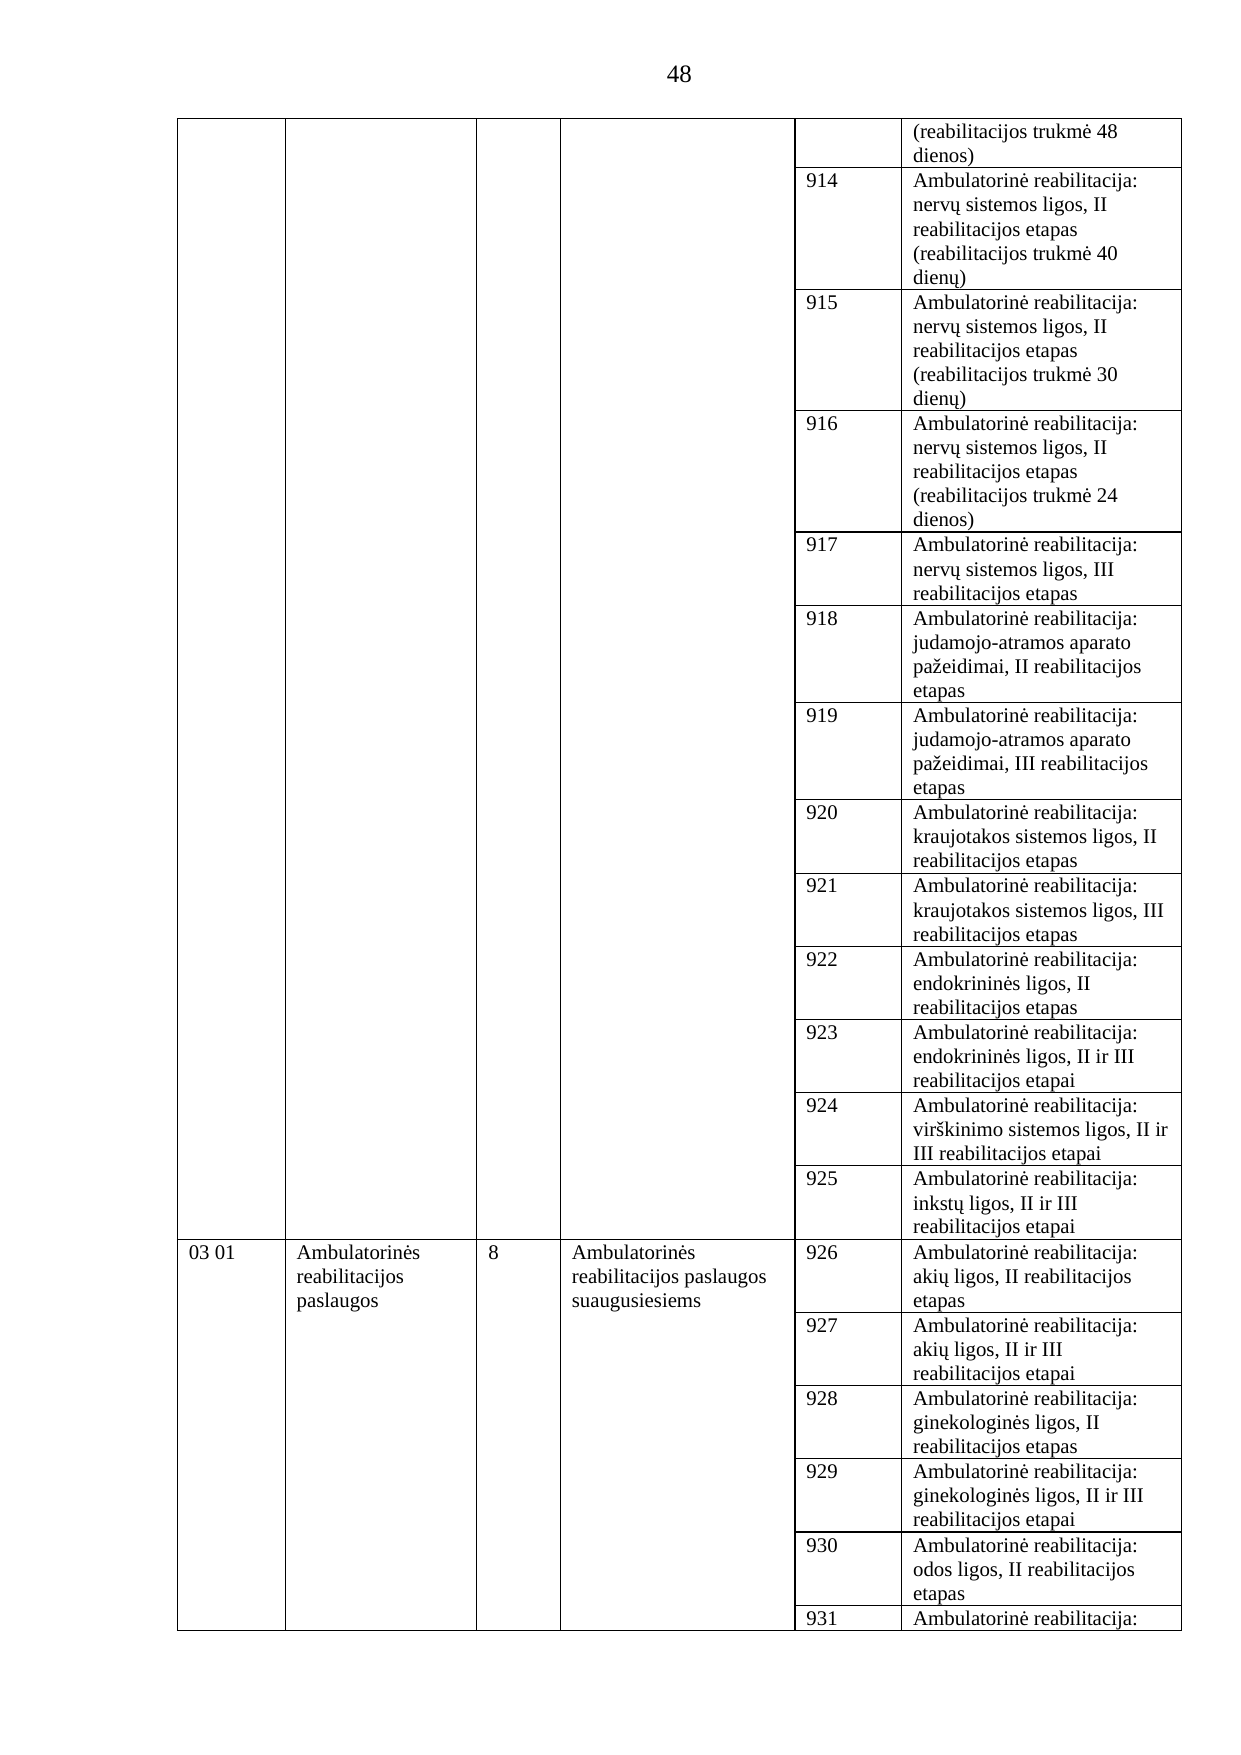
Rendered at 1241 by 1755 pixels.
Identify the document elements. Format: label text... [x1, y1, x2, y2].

table_cell 914 [796, 168, 901, 289]
table_cell 8 [477, 1240, 560, 1630]
table_cell 930 [796, 1533, 901, 1605]
table_cell Ambulatorinė reabilitacija: ginekologinės ligos, II reabilitacijos etapas [902, 1386, 1181, 1458]
table_cell Ambulatorinė reabilitacija: ginekologinės ligos, II ir III reabilitacijos etapai [902, 1459, 1181, 1531]
table_cell 921 [796, 874, 901, 946]
table_cell 918 [796, 606, 901, 702]
table_cell Ambulatorinė reabilitacija: inkstų ligos, II ir III reabilitacijos etapai [902, 1166, 1181, 1238]
table_cell Ambulatorinė reabilitacija: endokrininės ligos, II reabilitacijos etapas [902, 947, 1181, 1019]
table_cell (reabilitacijos trukmė 48 dienos) [902, 119, 1181, 167]
table_cell 925 [796, 1166, 901, 1238]
table_cell Ambulatorinė reabilitacija: nervų sistemos ligos, II reabilitacijos etapas (reabilitacijos trukmė 24 dienos) [902, 411, 1181, 531]
table_cell [561, 119, 794, 1238]
table_cell Ambulatorinė reabilitacija: nervų sistemos ligos, II reabilitacijos etapas (reabilitacijos trukmė 40 dienų) [902, 168, 1181, 289]
table_cell Ambulatorinė reabilitacija: virškinimo sistemos ligos, II ir III reabilitacijos etapai [902, 1093, 1181, 1165]
table_cell Ambulatorinė reabilitacija: judamojo-atramos aparato pažeidimai, II reabilitacijos etapas [902, 606, 1181, 702]
table_cell Ambulatorinė reabilitacija: judamojo-atramos aparato pažeidimai, III reabilitacijos etapas [902, 703, 1181, 799]
table_cell Ambulatorinė reabilitacija: kraujotakos sistemos ligos, II reabilitacijos etapas [902, 800, 1181, 872]
table_cell 923 [796, 1020, 901, 1092]
table_cell Ambulatorinė reabilitacija: nervų sistemos ligos, II reabilitacijos etapas (reabilitacijos trukmė 30 dienų) [902, 290, 1181, 410]
table_cell Ambulatorinė reabilitacija: kraujotakos sistemos ligos, III reabilitacijos etapas [902, 874, 1181, 946]
table_cell Ambulatorinės reabilitacijos paslaugos [286, 1240, 476, 1630]
table_cell [477, 119, 560, 1238]
table_cell Ambulatorinė reabilitacija: odos ligos, II reabilitacijos etapas [902, 1533, 1181, 1605]
table_cell Ambulatorinės reabilitacijos paslaugos suaugusiesiems [561, 1240, 794, 1630]
table_cell [796, 119, 901, 167]
table_cell 922 [796, 947, 901, 1019]
table_cell 920 [796, 800, 901, 872]
table_cell Ambulatorinė reabilitacija: nervų sistemos ligos, III reabilitacijos etapas [902, 533, 1181, 604]
table_cell [178, 119, 285, 1238]
table_cell 926 [796, 1240, 901, 1312]
table_cell Ambulatorinė reabilitacija: akių ligos, II reabilitacijos etapas [902, 1240, 1181, 1312]
table_cell 924 [796, 1093, 901, 1165]
table_cell Ambulatorinė reabilitacija: akių ligos, II ir III reabilitacijos etapai [902, 1313, 1181, 1385]
table_cell 917 [796, 533, 901, 604]
table_cell 928 [796, 1386, 901, 1458]
table_cell 927 [796, 1313, 901, 1385]
table_cell [286, 119, 476, 1238]
table_cell 915 [796, 290, 901, 410]
table_cell 919 [796, 703, 901, 799]
table_cell 03 01 [178, 1240, 285, 1630]
table_cell Ambulatorinė reabilitacija: endokrininės ligos, II ir III reabilitacijos etapai [902, 1020, 1181, 1092]
table_cell 916 [796, 411, 901, 531]
table_cell Ambulatorinė reabilitacija: [902, 1606, 1181, 1630]
table_cell 931 [796, 1606, 901, 1630]
table_cell 929 [796, 1459, 901, 1531]
